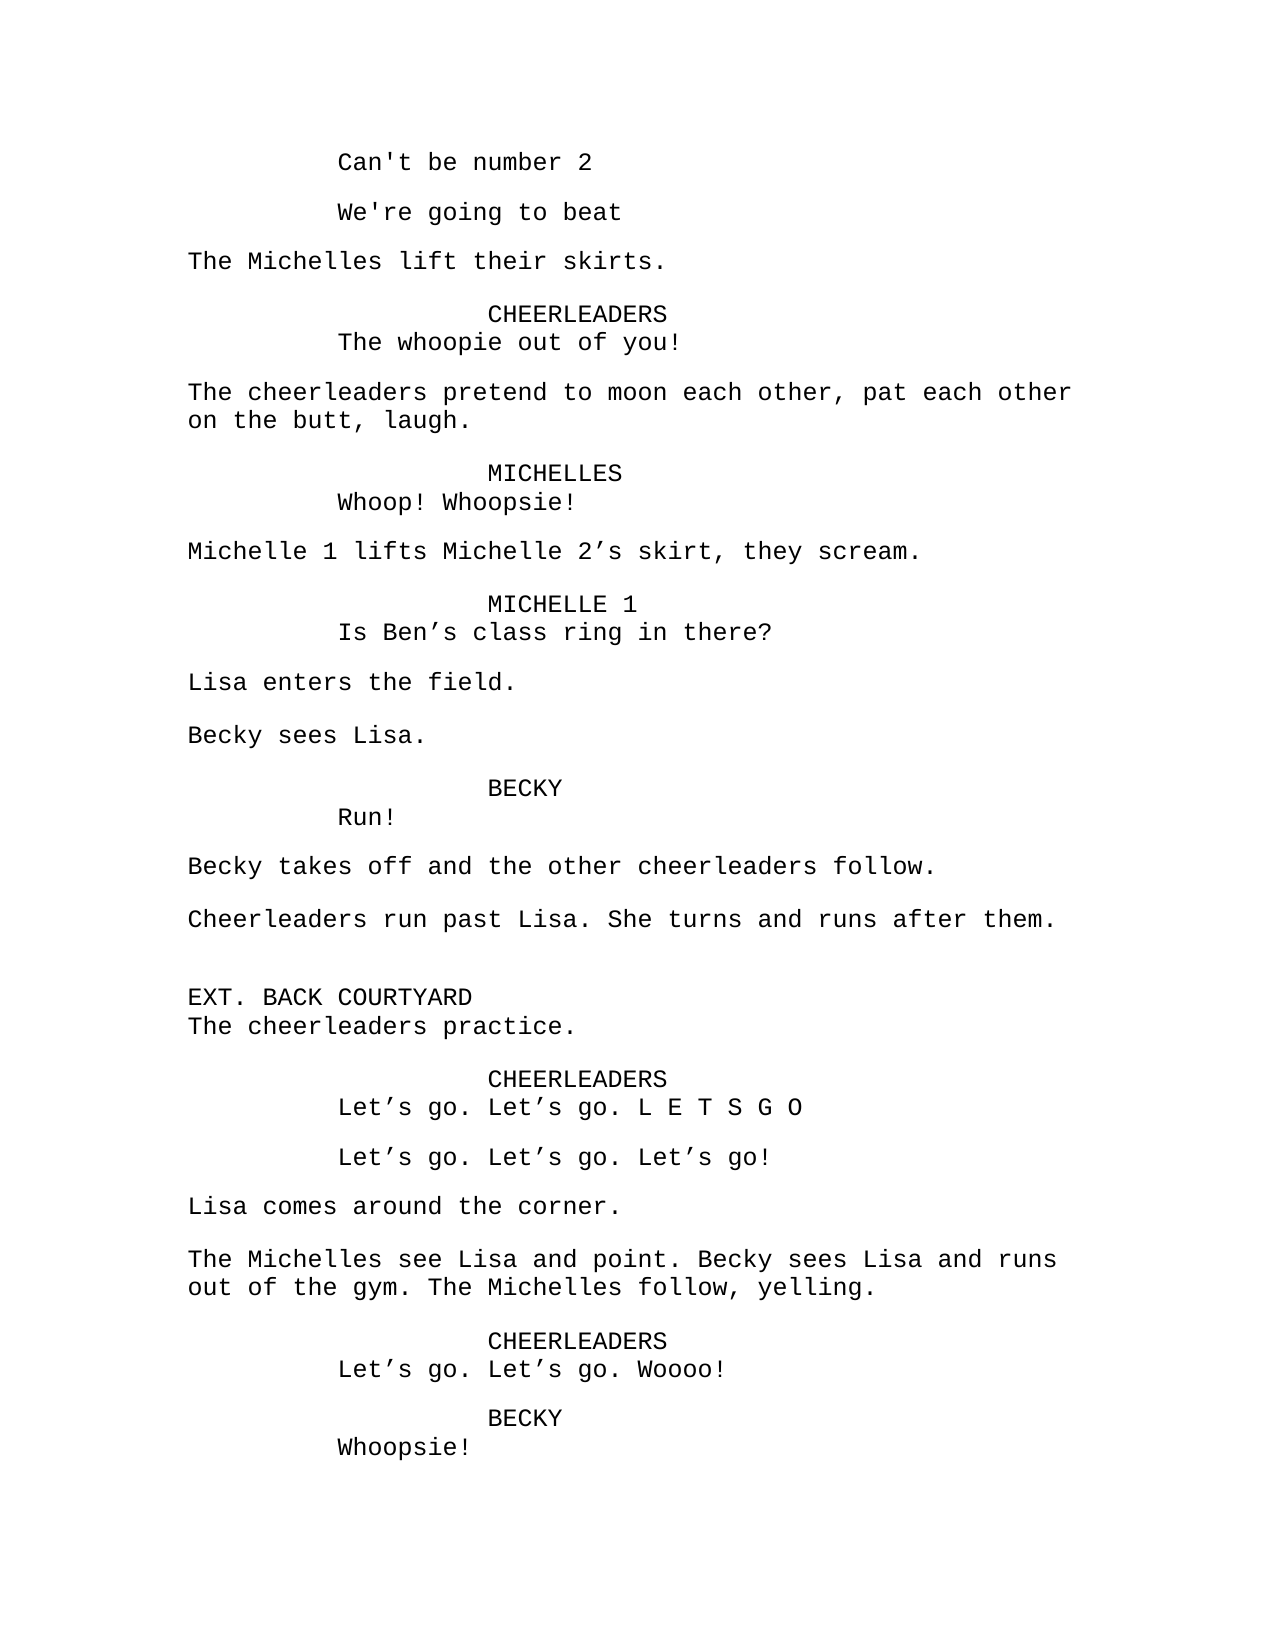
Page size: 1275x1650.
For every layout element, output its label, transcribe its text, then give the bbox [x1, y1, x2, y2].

text Whoop! Whoopsie! [337, 489, 937, 517]
text The cheerleaders practice. [187, 1013, 1087, 1042]
text The whoopie out of you! [337, 330, 937, 358]
text Michelle 1 lifts Michelle 2’s skirt, they scream. [187, 538, 1087, 567]
text MICHELLE 1 [187, 592, 1087, 620]
subtitle EXT. BACK COURTYARD [187, 985, 1087, 1013]
text Let’s go. Let’s go. L E T S G O [337, 1095, 937, 1123]
text The cheerleaders pretend to moon each other, pat each other on the butt, laugh. [187, 379, 1087, 436]
text Becky takes off and the other cheerleaders follow. [187, 853, 1087, 882]
text Let’s go. Let’s go. Let’s go! [337, 1144, 937, 1172]
text CHEERLEADERS [187, 1067, 1087, 1095]
text Is Ben’s class ring in there? [337, 620, 937, 648]
text The Michelles see Lisa and point. Becky sees Lisa and runs out of the gym. The Michelles follow, yelling. [187, 1247, 1087, 1303]
text BECKY [187, 1406, 1087, 1434]
text Run! [337, 804, 937, 832]
text Whoopsie! [337, 1434, 937, 1462]
text CHEERLEADERS [187, 1328, 1087, 1357]
text Lisa comes around the corner. [187, 1193, 1087, 1222]
text The Michelles lift their skirts. [187, 248, 1087, 277]
text CHEERLEADERS [187, 302, 1087, 330]
text Becky sees Lisa. [187, 722, 1087, 751]
text MICHELLES [187, 461, 1087, 489]
text BECKY [187, 776, 1087, 804]
text Lisa enters the field. [187, 669, 1087, 697]
text Cheerleaders run past Lisa. She turns and runs after them. [187, 907, 1087, 935]
text Can't be number 2 [337, 150, 937, 178]
text Let’s go. Let’s go. Woooo! [337, 1357, 937, 1385]
text We're going to beat [337, 199, 937, 227]
